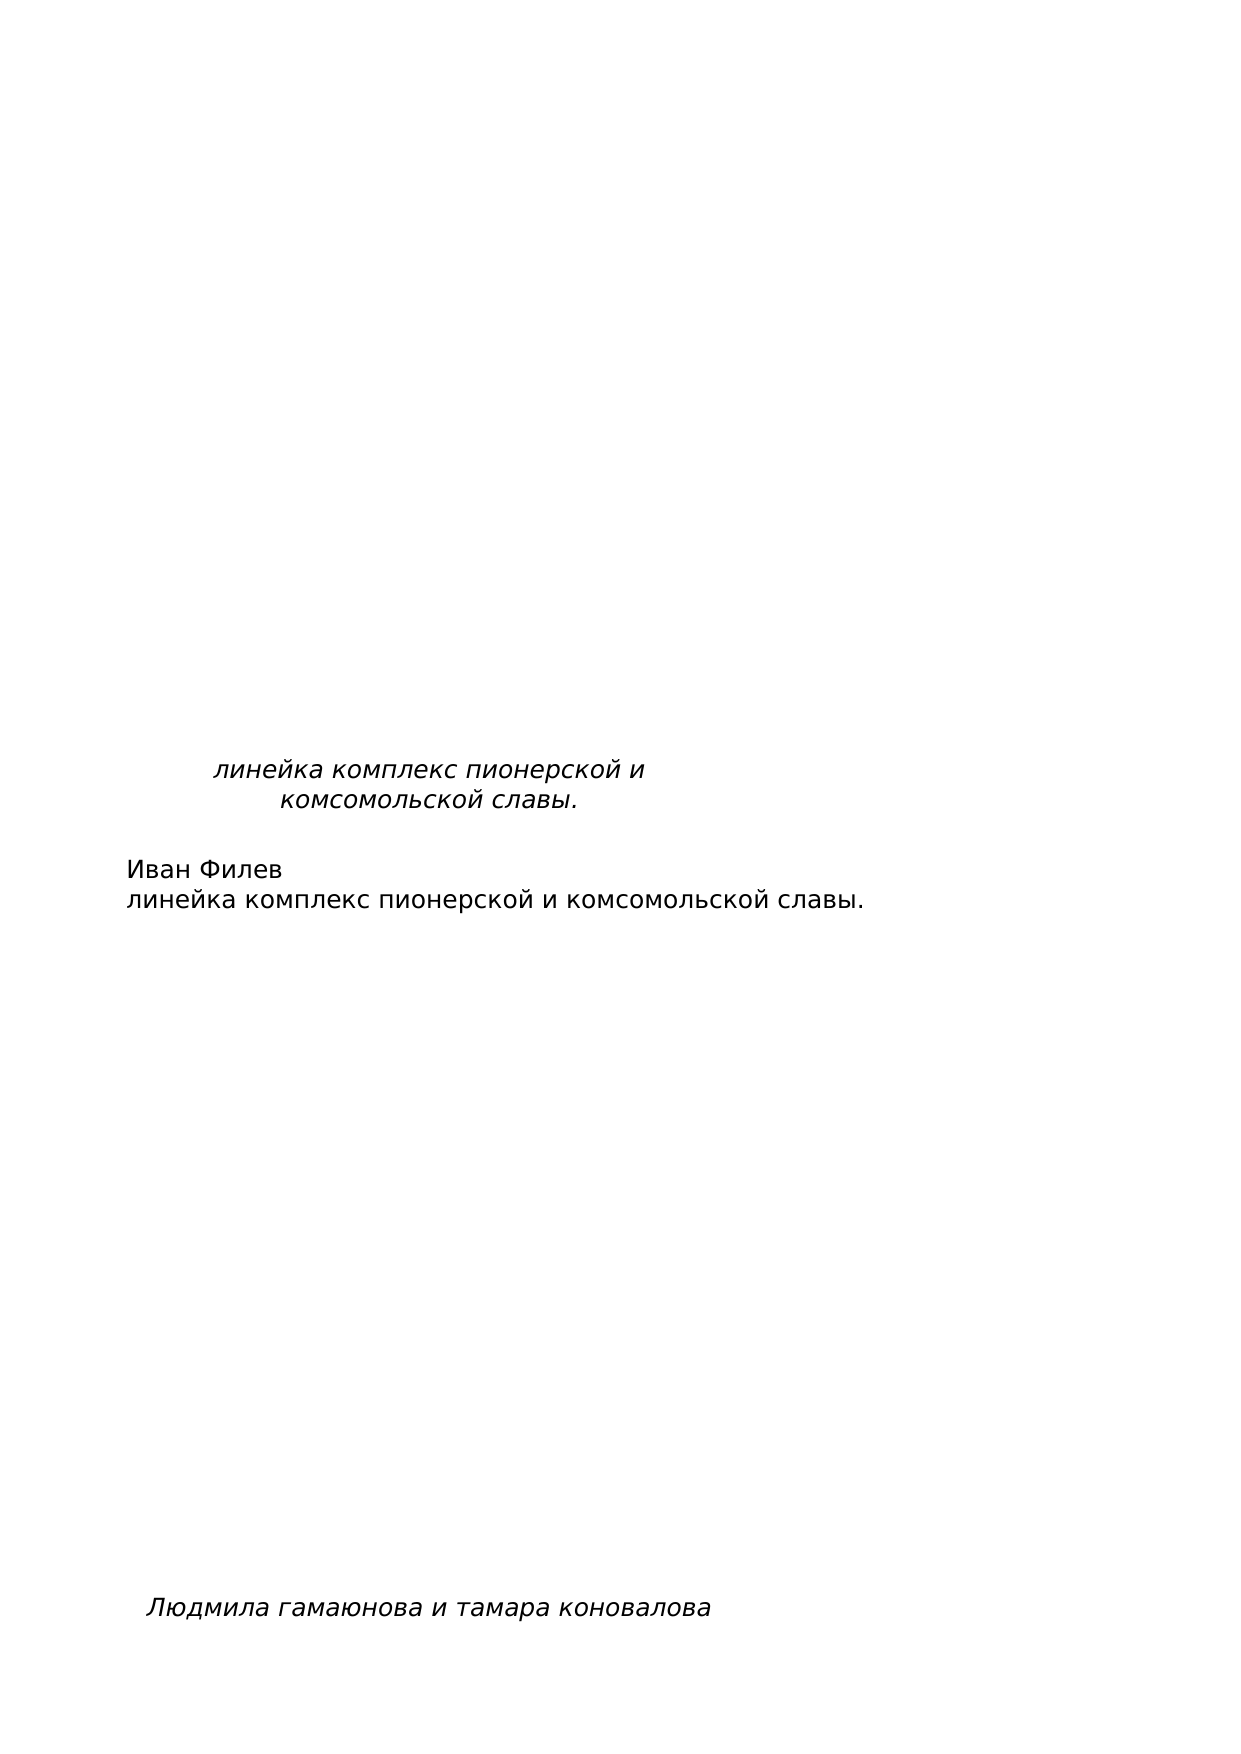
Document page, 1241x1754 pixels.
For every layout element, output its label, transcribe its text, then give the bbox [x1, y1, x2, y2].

text Иван Филев линейка комплекс пионерской и комсомольской славы. [118, 826, 1122, 943]
text Людмила гамаюнова и тамара коновалова [118, 968, 743, 1622]
text линейка комплекс пионерской и комсомольской славы. [118, 131, 743, 814]
